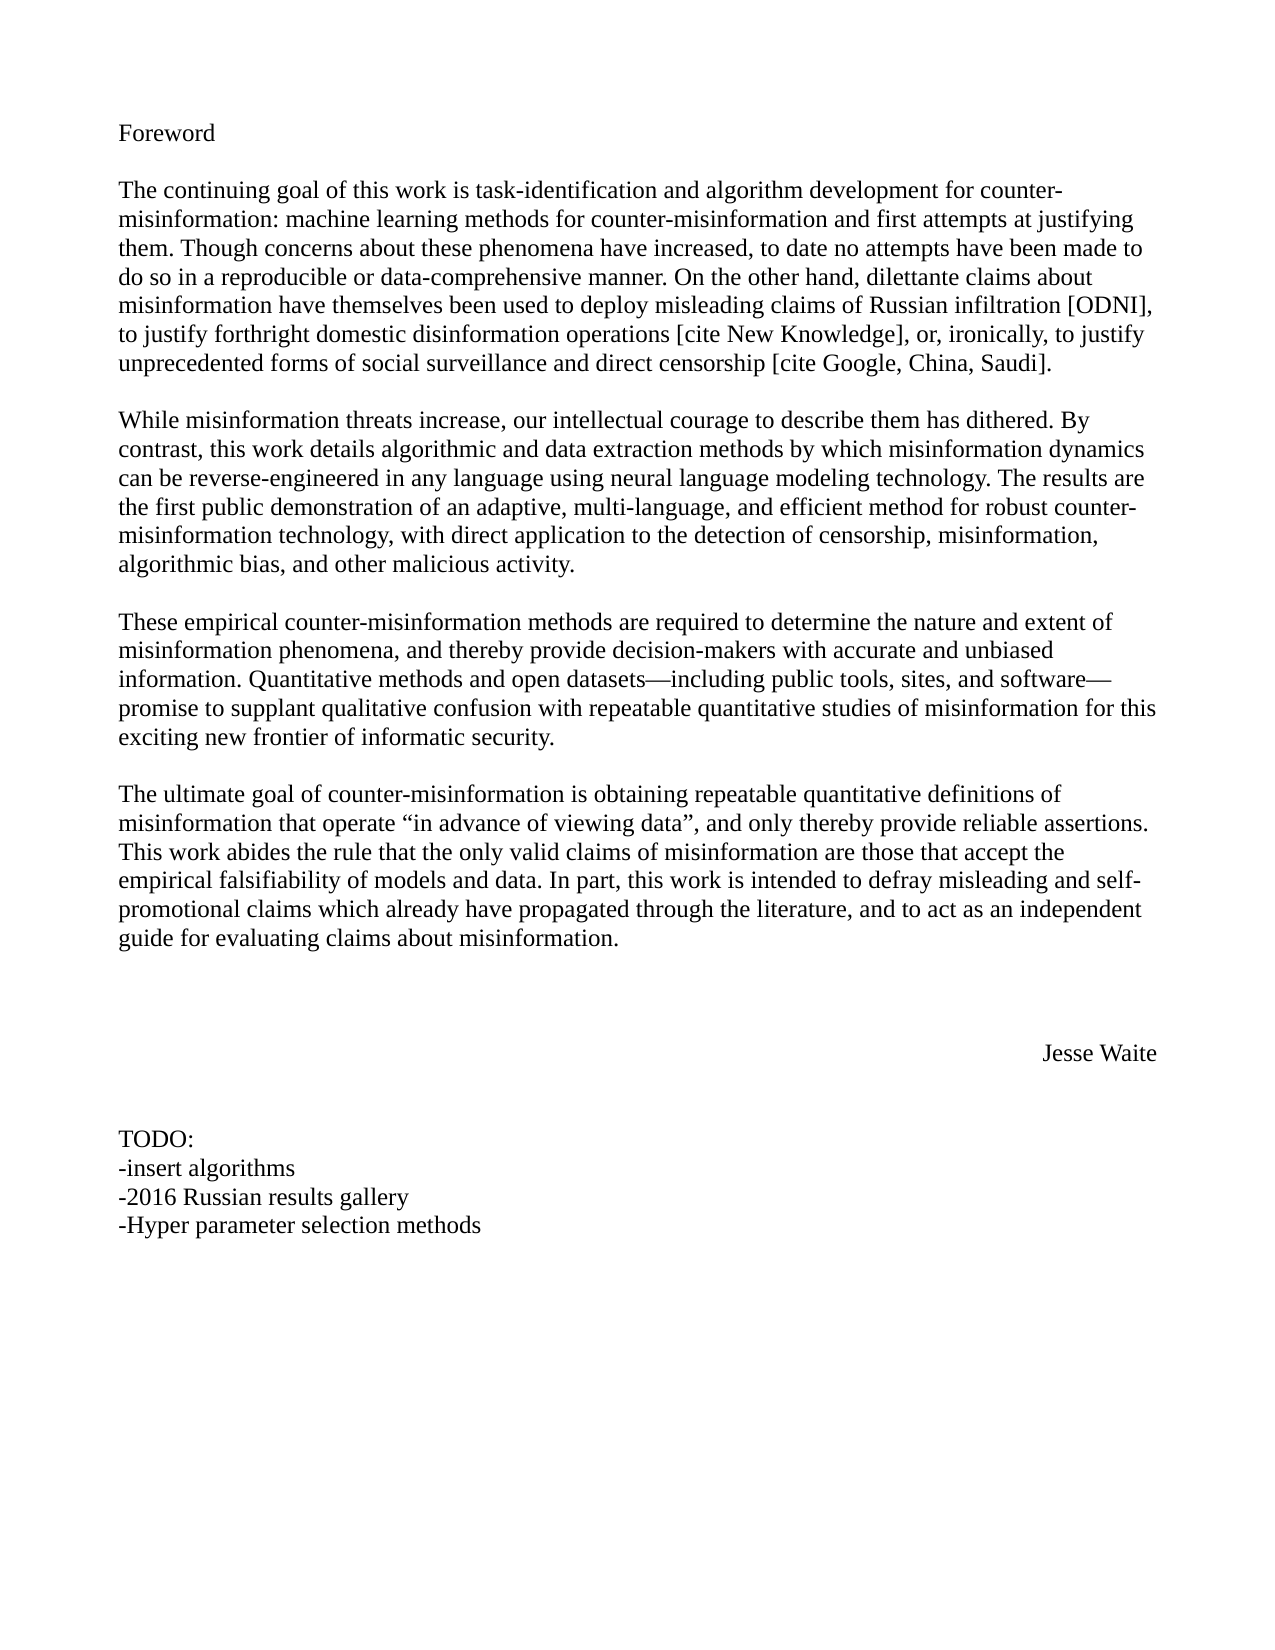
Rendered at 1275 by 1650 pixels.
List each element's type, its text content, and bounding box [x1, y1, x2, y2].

text -2016 Russian results gallery [118, 1182, 1157, 1211]
text The ultimate goal of counter-misinformation is obtaining repeatable quantitative definitions of misinformation that operate “in advance of viewing data”, and only thereby provide reliable assertions. This work abides the rule that the only valid claims of misinformation are those that accept the empirical falsifiability of models and data. In part, this work is intended to defray misleading and self-promotional claims which already have propagated through the literature, and to act as an independent guide for evaluating claims about misinformation. [118, 779, 1157, 952]
text TODO: [118, 1124, 1157, 1153]
text These empirical counter-misinformation methods are required to determine the nature and extent of misinformation phenomena, and thereby provide decision-makers with accurate and unbiased information. Quantitative methods and open datasets—including public tools, sites, and software—promise to supplant qualitative confusion with repeatable quantitative studies of misinformation for this exciting new frontier of informatic security. [118, 607, 1157, 751]
text Foreword [118, 118, 1157, 147]
text -insert algorithms [118, 1153, 1157, 1182]
text Jesse Waite [118, 1038, 1157, 1067]
text The continuing goal of this work is task-identification and algorithm development for counter-misinformation: machine learning methods for counter-misinformation and first attempts at justifying them. Though concerns about these phenomena have increased, to date no attempts have been made to do so in a reproducible or data-comprehensive manner. On the other hand, dilettante claims about misinformation have themselves been used to deploy misleading claims of Russian infiltration [ODNI], to justify forthright domestic disinformation operations [cite New Knowledge], or, ironically, to justify unprecedented forms of social surveillance and direct censorship [cite Google, China, Saudi]. [118, 176, 1157, 377]
text While misinformation threats increase, our intellectual courage to describe them has dithered. By contrast, this work details algorithmic and data extraction methods by which misinformation dynamics can be reverse-engineered in any language using neural language modeling technology. The results are the first public demonstration of an adaptive, multi-language, and efficient method for robust counter-misinformation technology, with direct application to the detection of censorship, misinformation, algorithmic bias, and other malicious activity. [118, 406, 1157, 578]
text -Hyper parameter selection methods [118, 1211, 1157, 1239]
